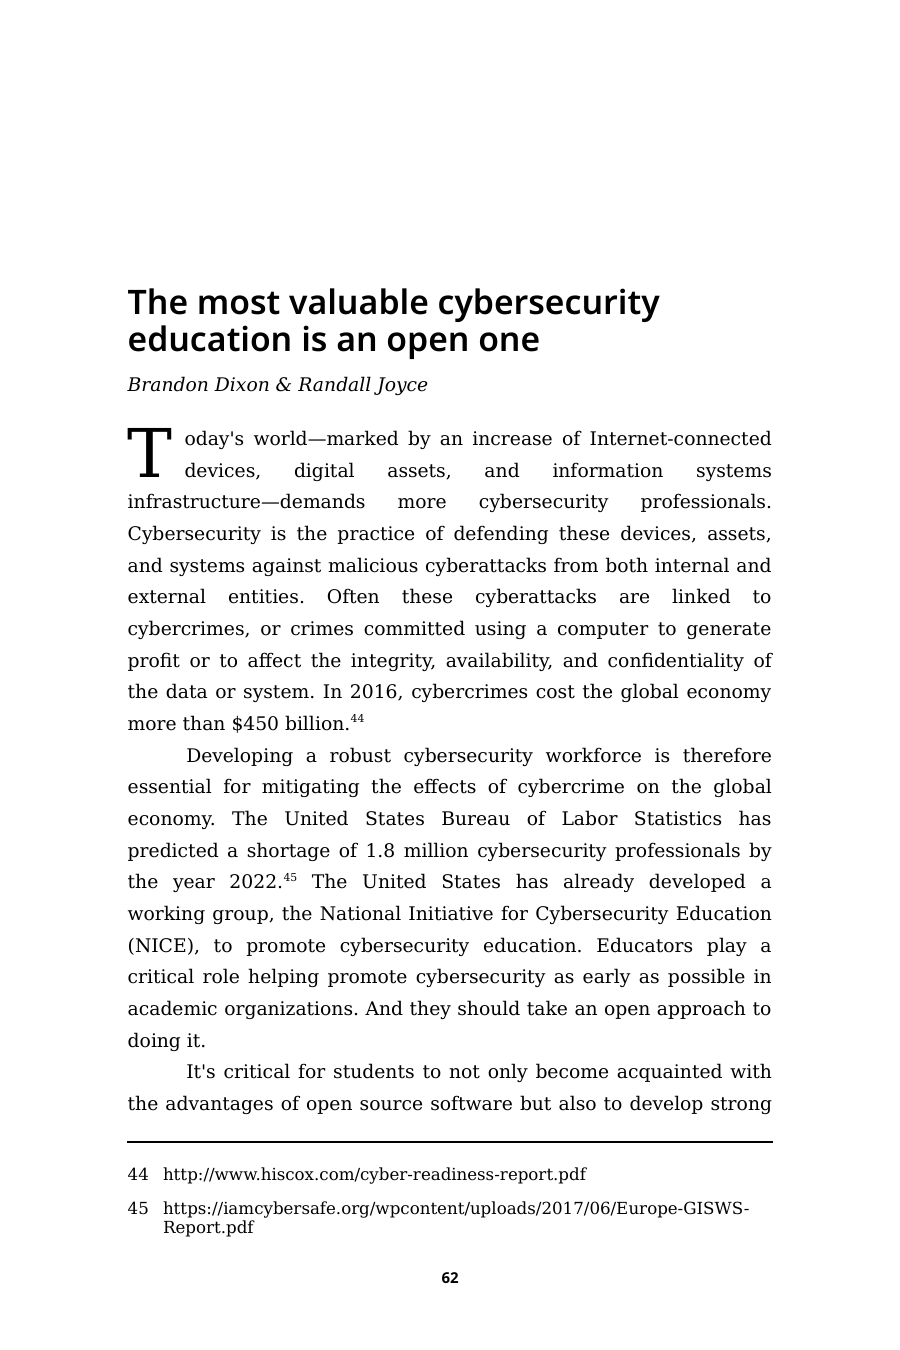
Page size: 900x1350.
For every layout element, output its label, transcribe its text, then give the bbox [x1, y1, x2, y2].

text Developing a robust cybersecurity workforce is therefore essential for mitigating the effects of cybercrime on the global economy. The United States Bureau of Labor Statistics has predicted a shortage of 1.8 million cybersecurity professionals by the year 2022. The United States has already developed a working group, the National Initiative for Cybersecurity Education (NICE), to promote cybersecurity education. Educators play a critical role helping promote cybersecurity as early as possible in academic organizations. And they should take an open approach to doing it. [127, 745, 772, 1052]
text Today's world—marked by an increase of Internet-connected devices, digital assets, and information systems infrastructure—demands more cybersecurity professionals. Cybersecurity is the practice of defending these devices, assets, and systems against malicious cyberattacks from both internal and external entities. Often these cyberattacks are linked to cybercrimes, or crimes committed using a computer to generate profit or to affect the integrity, availability, and confidentiality of the data or system. In 2016, cybercrimes cost the global economy more than $450 billion. [127, 428, 772, 735]
subtitle The most valuable cybersecurity education is an open one [127, 283, 772, 361]
text It's critical for students to not only become acquainted with the advantages of open source software but also to develop strong [127, 1061, 772, 1115]
text http://www.hiscox.com/cyber-readiness-report.pdf [127, 1164, 772, 1184]
text Brandon Dixon & Randall Joyce [127, 374, 772, 396]
text https://iamcybersafe.org/wpcontent/uploads/2017/06/Europe-GISWS-Report.pdf [127, 1199, 772, 1237]
